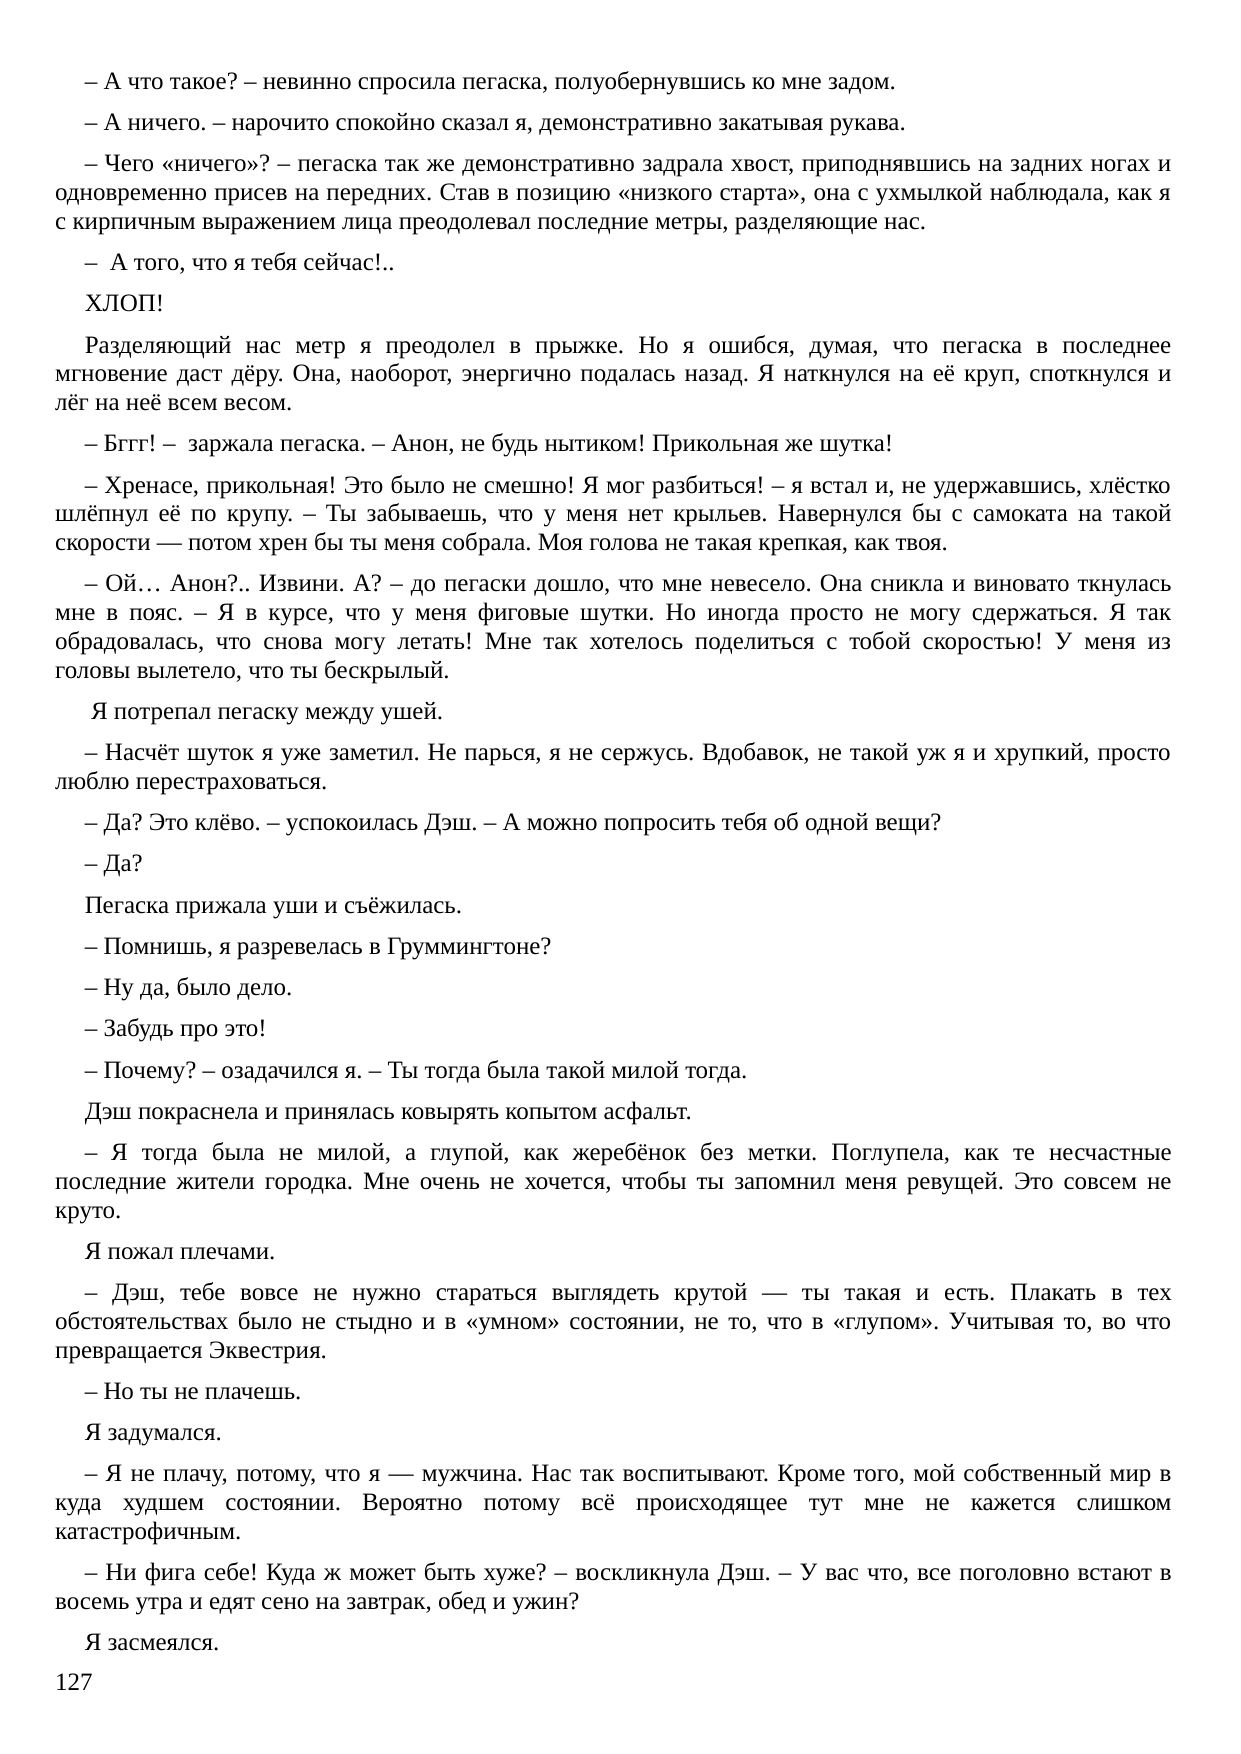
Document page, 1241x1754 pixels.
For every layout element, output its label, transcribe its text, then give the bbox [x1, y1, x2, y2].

text – Ни фига себе! Куда ж может быть хуже? – воскликнула Дэш. – У вас что, все поголовно встают в восемь утра и едят сено на завтрак, обед и ужин? [55, 1557, 1173, 1615]
text – Дэш, тебе вовсе не нужно стараться выглядеть крутой — ты такая и есть. Плакать в тех обстоятельствах было не стыдно и в «умном» состоянии, не то, что в «глупом». Учитывая то, во что превращается Эквестрия. [55, 1277, 1173, 1363]
text – Насчёт шуток я уже заметил. Не парься, я не сержусь. Вдобавок, не такой уж я и хрупкий, просто люблю перестраховаться. [55, 737, 1173, 795]
text Я засмеялся. [55, 1627, 1173, 1656]
text – Забудь про это! [55, 1013, 1173, 1042]
text Я пожал плечами. [55, 1236, 1173, 1265]
text – Да? [55, 848, 1173, 877]
text Разделяющий нас метр я преодолел в прыжке. Но я ошибся, думая, что пегаска в последнее мгновение даст дёру. Она, наоборот, энергично подалась назад. Я наткнулся на её круп, споткнулся и лёг на неё всем весом. [55, 330, 1173, 416]
text – А что такое? – невинно спросила пегаска, полуобернувшись ко мне задом. [55, 66, 1173, 95]
text – Ой… Анон?.. Извини. А? – до пегаски дошло, что мне невесело. Она сникла и виновато ткнулась мне в пояс. – Я в курсе, что у меня фиговые шутки. Но иногда просто не могу сдержаться. Я так обрадовалась, что снова могу летать! Мне так хотелось поделиться с тобой скоростью! У меня из головы вылетело, что ты бескрылый. [55, 568, 1173, 683]
text – Чего «ничего»? – пегаска так же демонстративно задрала хвост, приподнявшись на задних ногах и одновременно присев на передних. Став в позицию «низкого старта», она с ухмылкой наблюдала, как я с кирпичным выражением лица преодолевал последние метры, разделяющие нас. [55, 148, 1173, 235]
text – Но ты не плачешь. [55, 1376, 1173, 1405]
text Дэш покраснела и принялась ковырять копытом асфальт. [55, 1096, 1173, 1125]
text – Помнишь, я разревелась в Груммингтоне? [55, 931, 1173, 960]
text – А ничего. – нарочито спокойно сказал я, демонстративно закатывая рукава. [55, 107, 1173, 136]
text – А того, что я тебя сейчас!.. [55, 247, 1173, 276]
text – Да? Это клёво. – успокоилась Дэш. – А можно попросить тебя об одной вещи? [55, 807, 1173, 836]
text Пегаска прижала уши и съёжилась. [55, 890, 1173, 918]
text – Я не плачу, потому, что я — мужчина. Нас так воспитывают. Кроме того, мой собственный мир в куда худшем состоянии. Вероятно потому всё происходящее тут мне не кажется слишком катастрофичным. [55, 1458, 1173, 1545]
text – Хренасе, прикольная! Это было не смешно! Я мог разбиться! – я встал и, не удержавшись, хлёстко шлёпнул её по крупу. – Ты забываешь, что у меня нет крыльев. Навернулся бы с самоката на такой скорости — потом хрен бы ты меня собрала. Моя голова не такая крепкая, как твоя. [55, 470, 1173, 556]
text – Я тогда была не милой, а глупой, как жеребёнок без метки. Поглупела, как те несчастные последние жители городка. Мне очень не хочется, чтобы ты запомнил меня ревущей. Это совсем не круто. [55, 1137, 1173, 1223]
text ХЛОП! [55, 288, 1173, 317]
text – Почему? – озадачился я. – Ты тогда была такой милой тогда. [55, 1055, 1173, 1083]
text – Ну да, было дело. [55, 972, 1173, 1001]
text – Бггг! – заржала пегаска. – Анон, не будь нытиком! Прикольная же шутка! [55, 428, 1173, 457]
text Я задумался. [55, 1417, 1173, 1446]
text Я потрепал пегаску между ушей. [55, 696, 1173, 725]
